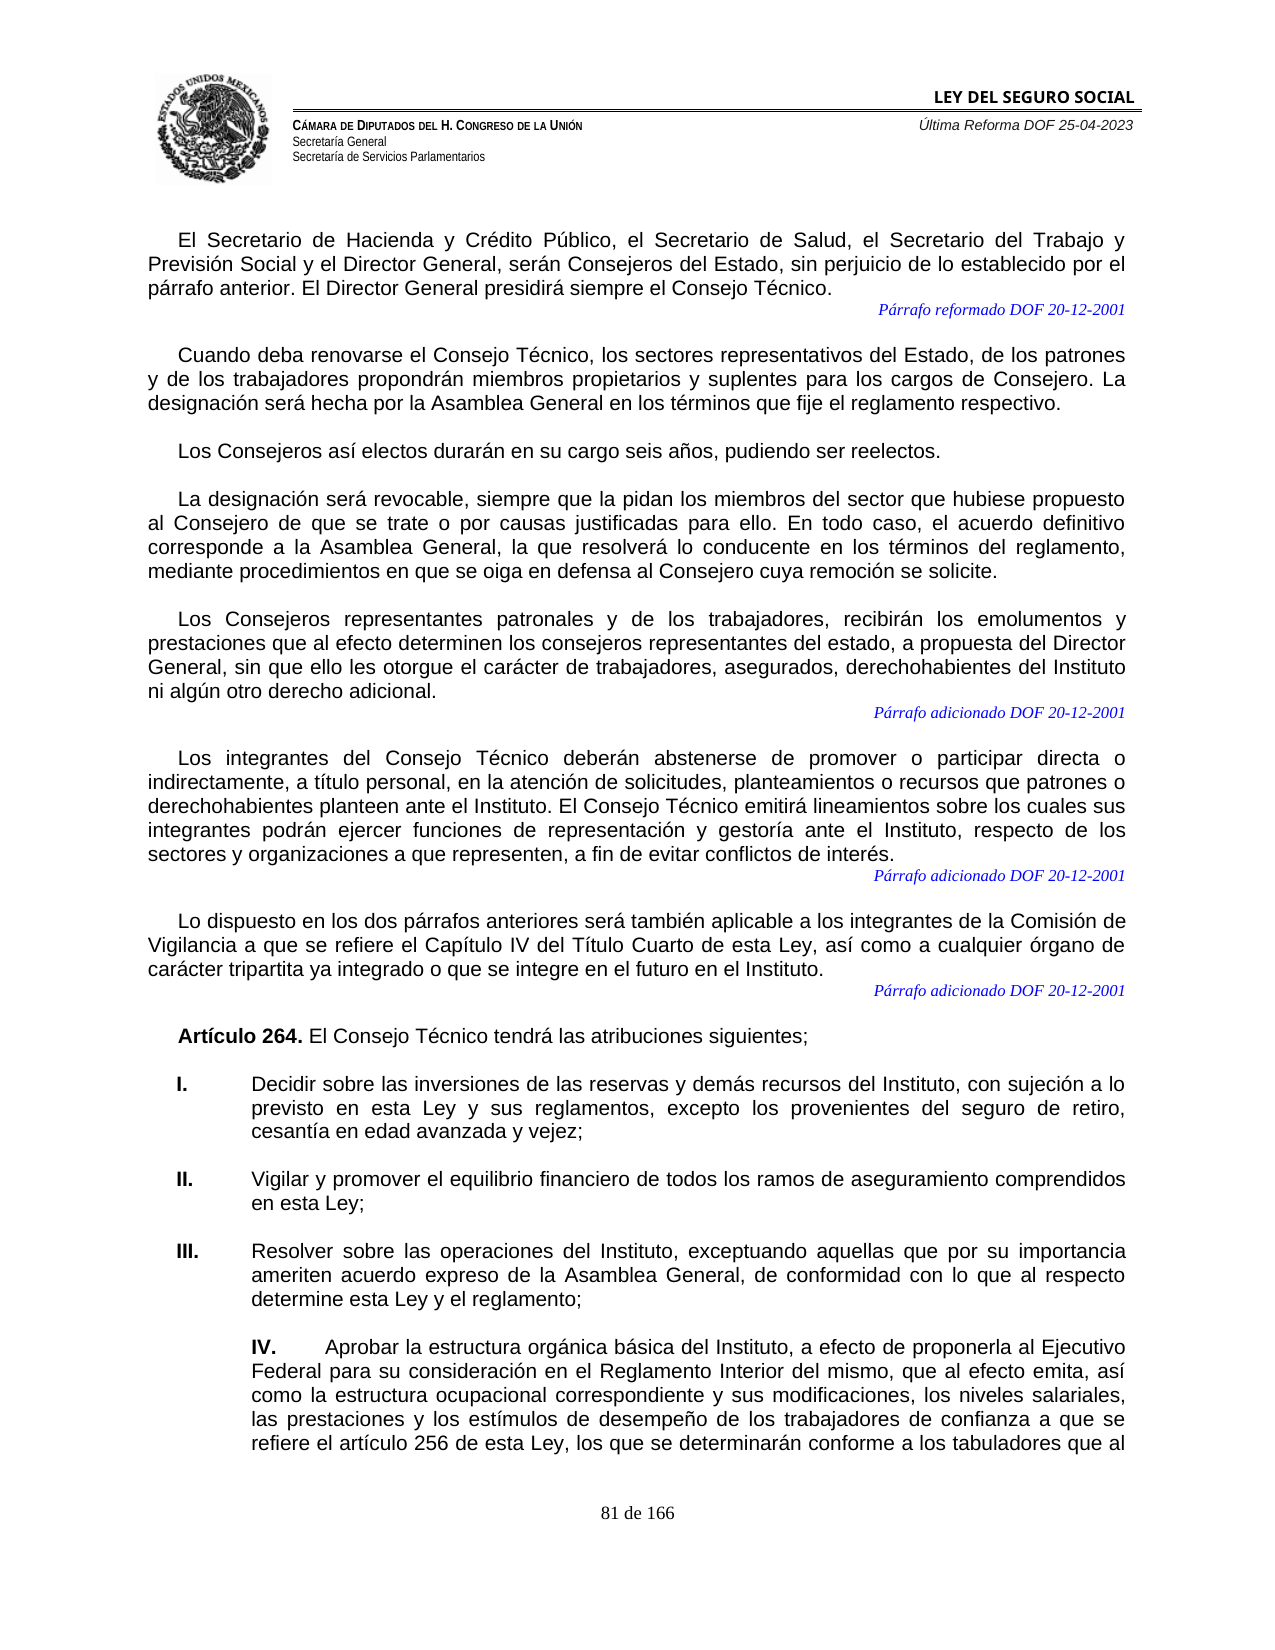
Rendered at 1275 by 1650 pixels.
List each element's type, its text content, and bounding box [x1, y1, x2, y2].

text Lo dispuesto en los dos párrafos anteriores será también aplicable a los integrantes de la Comisión de Vigilancia a que se refiere el Capítulo IV del Título Cuarto de esta Ley, así como a cualquier órgano de carácter tripartita ya integrado o que se integre en el futuro en el Instituto. [148, 908, 1127, 980]
text Párrafo reformado DOF 20-12-2001 [148, 300, 1127, 319]
text La designación será revocable, siempre que la pidan los miembros del sector que hubiese propuesto al Consejero de que se trate o por causas justificadas para ello. En todo caso, el acuerdo definitivo corresponde a la Asamblea General, la que resolverá lo conducente en los términos del reglamento, mediante procedimientos en que se oiga en defensa al Consejero cuya remoción se solicite. [148, 487, 1127, 583]
text Párrafo adicionado DOF 20-12-2001 [148, 865, 1127, 884]
text Artículo 264. El Consejo Técnico tendrá las atribuciones siguientes; [148, 1023, 1127, 1047]
text Párrafo adicionado DOF 20-12-2001 [148, 980, 1127, 999]
text I. Decidir sobre las inversiones de las reservas y demás recursos del Instituto, con sujeción a lo previsto en esta Ley y sus reglamentos, excepto los provenientes del seguro de retiro, cesantía en edad avanzada y vejez; [176, 1071, 1127, 1143]
text IV. Aprobar la estructura orgánica básica del Instituto, a efecto de proponerla al Ejecutivo Federal para su consideración en el Reglamento Interior del mismo, que al efecto emita, así como la estructura ocupacional correspondiente y sus modificaciones, los niveles salariales, las prestaciones y los estímulos de desempeño de los trabajadores de confianza a que se refiere el artículo 256 de esta Ley, los que se determinarán conforme a los tabuladores que al [251, 1335, 1127, 1455]
text Los Consejeros así electos durarán en su cargo seis años, pudiendo ser reelectos. [148, 439, 1127, 463]
text El Secretario de Hacienda y Crédito Público, el Secretario de Salud, el Secretario del Trabajo y Previsión Social y el Director General, serán Consejeros del Estado, sin perjuicio de lo establecido por el párrafo anterior. El Director General presidirá siempre el Consejo Técnico. [148, 228, 1127, 300]
text III. Resolver sobre las operaciones del Instituto, exceptuando aquellas que por su importancia ameriten acuerdo expreso de la Asamblea General, de conformidad con lo que al respecto determine esta Ley y el reglamento; [176, 1239, 1127, 1311]
text II. Vigilar y promover el equilibrio financiero de todos los ramos de aseguramiento comprendidos en esta Ley; [176, 1167, 1127, 1215]
text Cuando deba renovarse el Consejo Técnico, los sectores representativos del Estado, de los patrones y de los trabajadores propondrán miembros propietarios y suplentes para los cargos de Consejero. La designación será hecha por la Asamblea General en los términos que fije el reglamento respectivo. [148, 343, 1127, 415]
text Los Consejeros representantes patronales y de los trabajadores, recibirán los emolumentos y prestaciones que al efecto determinen los consejeros representantes del estado, a propuesta del Director General, sin que ello les otorgue el carácter de trabajadores, asegurados, derechohabientes del Instituto ni algún otro derecho adicional. [148, 607, 1127, 702]
text Los integrantes del Consejo Técnico deberán abstenerse de promover o participar directa o indirectamente, a título personal, en la atención de solicitudes, planteamientos o recursos que patrones o derechohabientes planteen ante el Instituto. El Consejo Técnico emitirá lineamientos sobre los cuales sus integrantes podrán ejercer funciones de representación y gestoría ante el Instituto, respecto de los sectores y organizaciones a que representen, a fin de evitar conflictos de interés. [148, 746, 1127, 865]
text Párrafo adicionado DOF 20-12-2001 [148, 702, 1127, 722]
